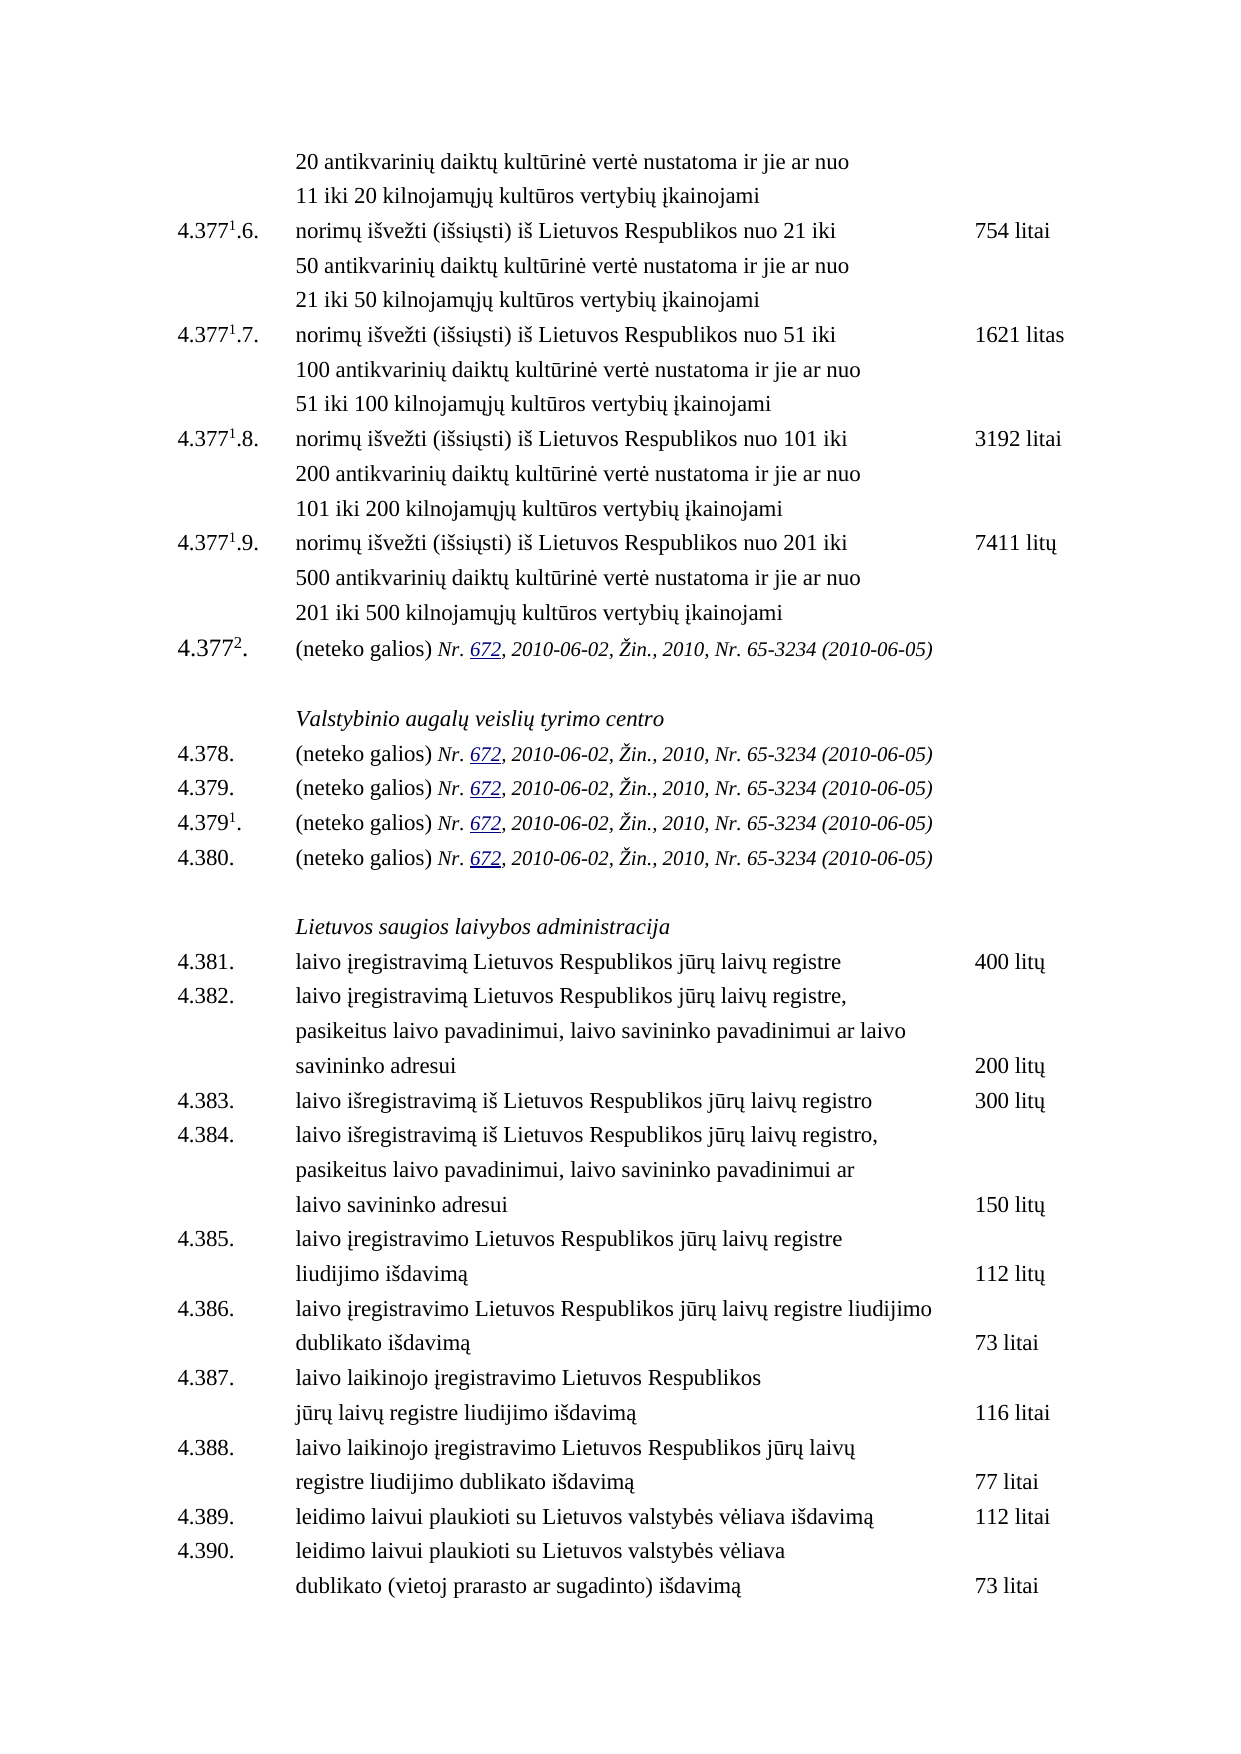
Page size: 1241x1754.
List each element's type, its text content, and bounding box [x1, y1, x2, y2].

text 50 antikvarinių daiktų kultūrinė vertė nustatoma ir jie ar nuo [177, 252, 1122, 278]
text 4.380. (neteko galios) Nr. 672, 2010-06-02, Žin., 2010, Nr. 65-3234 (2010-06-05) [177, 844, 1122, 870]
text dublikato (vietoj prarasto ar sugadinto) išdavimą 73 litai [177, 1572, 1122, 1599]
text 4.384. laivo išregistravimą iš Lietuvos Respublikos jūrų laivų registro, [177, 1121, 1122, 1148]
text Valstybinio augalų veislių tyrimo centro [177, 705, 945, 731]
text 4.383. laivo išregistravimą iš Lietuvos Respublikos jūrų laivų registro 300 litų [177, 1087, 1122, 1113]
text 4.381. laivo įregistravimą Lietuvos Respublikos jūrų laivų registre 400 litų [177, 948, 1122, 974]
text Lietuvos saugios laivybos administracija [177, 913, 1122, 939]
text 100 antikvarinių daiktų kultūrinė vertė nustatoma ir jie ar nuo [177, 356, 1122, 382]
text 51 iki 100 kilnojamųjų kultūros vertybių įkainojami [177, 391, 1122, 417]
text 4.379. (neteko galios) Nr. 672, 2010-06-02, Žin., 2010, Nr. 65-3234 (2010-06-05) [177, 774, 945, 801]
text registre liudijimo dublikato išdavimą 77 litai [177, 1468, 1122, 1494]
text 4.3771.9. norimų išvežti (išsiųsti) iš Lietuvos Respublikos nuo 201 iki 7411 litų [177, 529, 1122, 556]
text 4.389. leidimo laivui plaukioti su Lietuvos valstybės vėliava išdavimą 112 litai [177, 1503, 1122, 1529]
text 4.385. laivo įregistravimo Lietuvos Respublikos jūrų laivų registre [177, 1225, 1122, 1252]
text 4.378. (neteko galios) Nr. 672, 2010-06-02, Žin., 2010, Nr. 65-3234 (2010-06-05) [177, 740, 945, 766]
text 4.3771.8. norimų išvežti (išsiųsti) iš Lietuvos Respublikos nuo 101 iki 3192 litai [177, 425, 1122, 452]
text 4.387. laivo laikinojo įregistravimo Lietuvos Respublikos [177, 1364, 1122, 1391]
text 4.3771.6. norimų išvežti (išsiųsti) iš Lietuvos Respublikos nuo 21 iki 754 litai [177, 217, 1122, 243]
text dublikato išdavimą 73 litai [177, 1329, 1122, 1356]
text 101 iki 200 kilnojamųjų kultūros vertybių įkainojami [177, 494, 1122, 521]
text 4.382. laivo įregistravimą Lietuvos Respublikos jūrų laivų registre, [177, 983, 1122, 1009]
text 4.3772. (neteko galios) Nr. 672, 2010-06-02, Žin., 2010, Nr. 65-3234 (2010-06-05) [177, 633, 945, 662]
text 21 iki 50 kilnojamųjų kultūros vertybių įkainojami [177, 286, 1122, 313]
text laivo savininko adresui 150 litų [177, 1191, 1122, 1217]
text savininko adresui 200 litų [177, 1052, 1122, 1078]
text jūrų laivų registre liudijimo išdavimą 116 litai [177, 1399, 1122, 1425]
text 201 iki 500 kilnojamųjų kultūros vertybių įkainojami [177, 599, 1122, 625]
text 4.3791. (neteko galios) Nr. 672, 2010-06-02, Žin., 2010, Nr. 65-3234 (2010-06-05) [177, 809, 945, 836]
text liudijimo išdavimą 112 litų [177, 1260, 1122, 1286]
text pasikeitus laivo pavadinimui, laivo savininko pavadinimui ar [177, 1156, 1122, 1182]
text 4.388. laivo laikinojo įregistravimo Lietuvos Respublikos jūrų laivų [177, 1433, 1122, 1460]
text 20 antikvarinių daiktų kultūrinė vertė nustatoma ir jie ar nuo [177, 148, 1122, 174]
text 500 antikvarinių daiktų kultūrinė vertė nustatoma ir jie ar nuo [177, 564, 1122, 590]
text 4.390. leidimo laivui plaukioti su Lietuvos valstybės vėliava [177, 1538, 1122, 1564]
text 4.3771.7. norimų išvežti (išsiųsti) iš Lietuvos Respublikos nuo 51 iki 1621 litas [177, 321, 1122, 347]
text 4.386. laivo įregistravimo Lietuvos Respublikos jūrų laivų registre liudijimo [177, 1295, 1122, 1321]
text 200 antikvarinių daiktų kultūrinė vertė nustatoma ir jie ar nuo [177, 460, 1122, 486]
text pasikeitus laivo pavadinimui, laivo savininko pavadinimui ar laivo [177, 1017, 1122, 1044]
text 11 iki 20 kilnojamųjų kultūros vertybių įkainojami [177, 182, 1122, 209]
